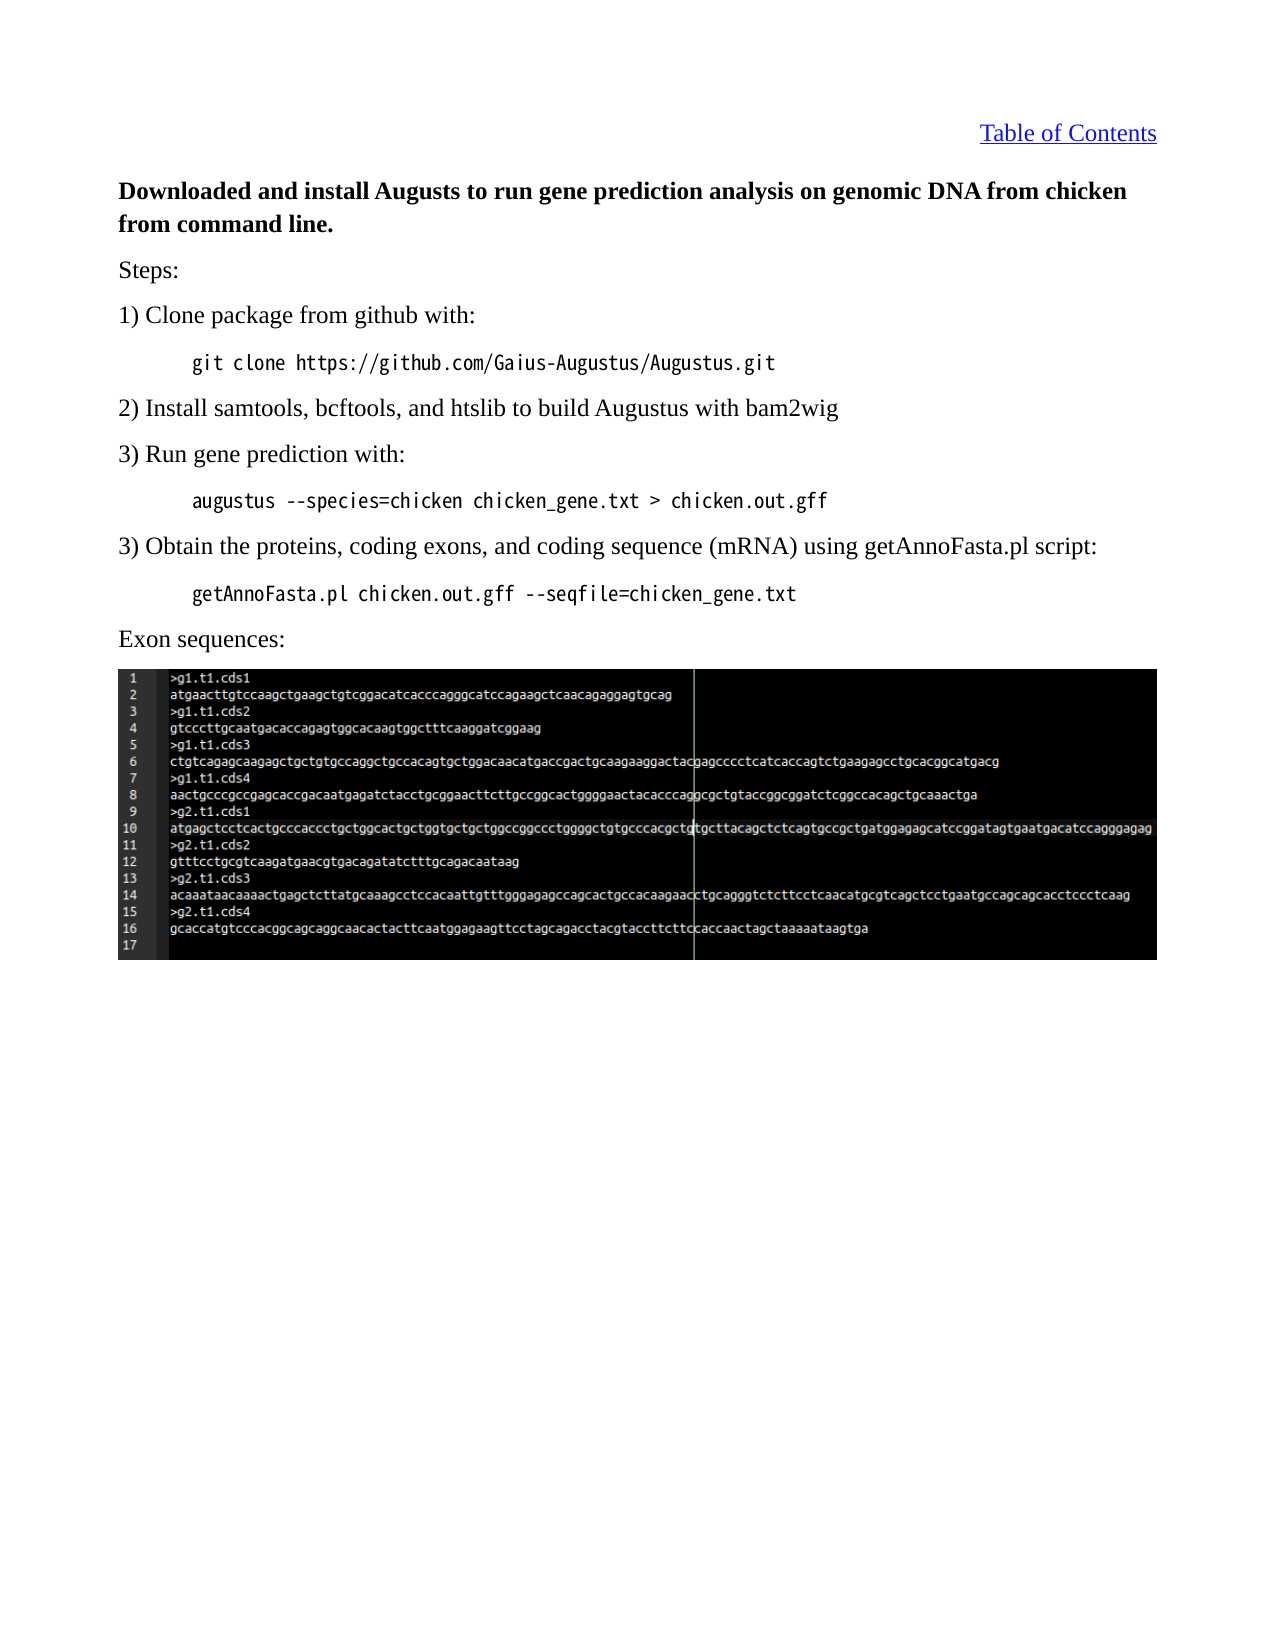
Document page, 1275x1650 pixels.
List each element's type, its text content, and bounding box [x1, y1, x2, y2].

text 1) Clone package from github with: [118, 300, 1157, 329]
text Steps: [118, 255, 1157, 284]
text git clone https://github.com/Gaius-Augustus/Augustus.git [118, 346, 1157, 376]
text 2) Install samtools, bcftools, and htslib to build Augustus with bam2wig [118, 393, 1157, 422]
picture [118, 669, 1157, 960]
text augustus --species=chicken chicken_gene.txt > chicken.out.gff [118, 484, 1157, 514]
text Exon sequences: [118, 624, 1157, 653]
text getAnnoFasta.pl chicken.out.gff --seqfile=chicken_gene.txt [118, 577, 1157, 607]
text Downloaded and install Augusts to run gene prediction analysis on genomic DNA from chicken from command line. [118, 176, 1157, 238]
text 3) Obtain the proteins, coding exons, and coding sequence (mRNA) using getAnnoFasta.pl script: [118, 531, 1157, 560]
text 3) Run gene prediction with: [118, 439, 1157, 467]
